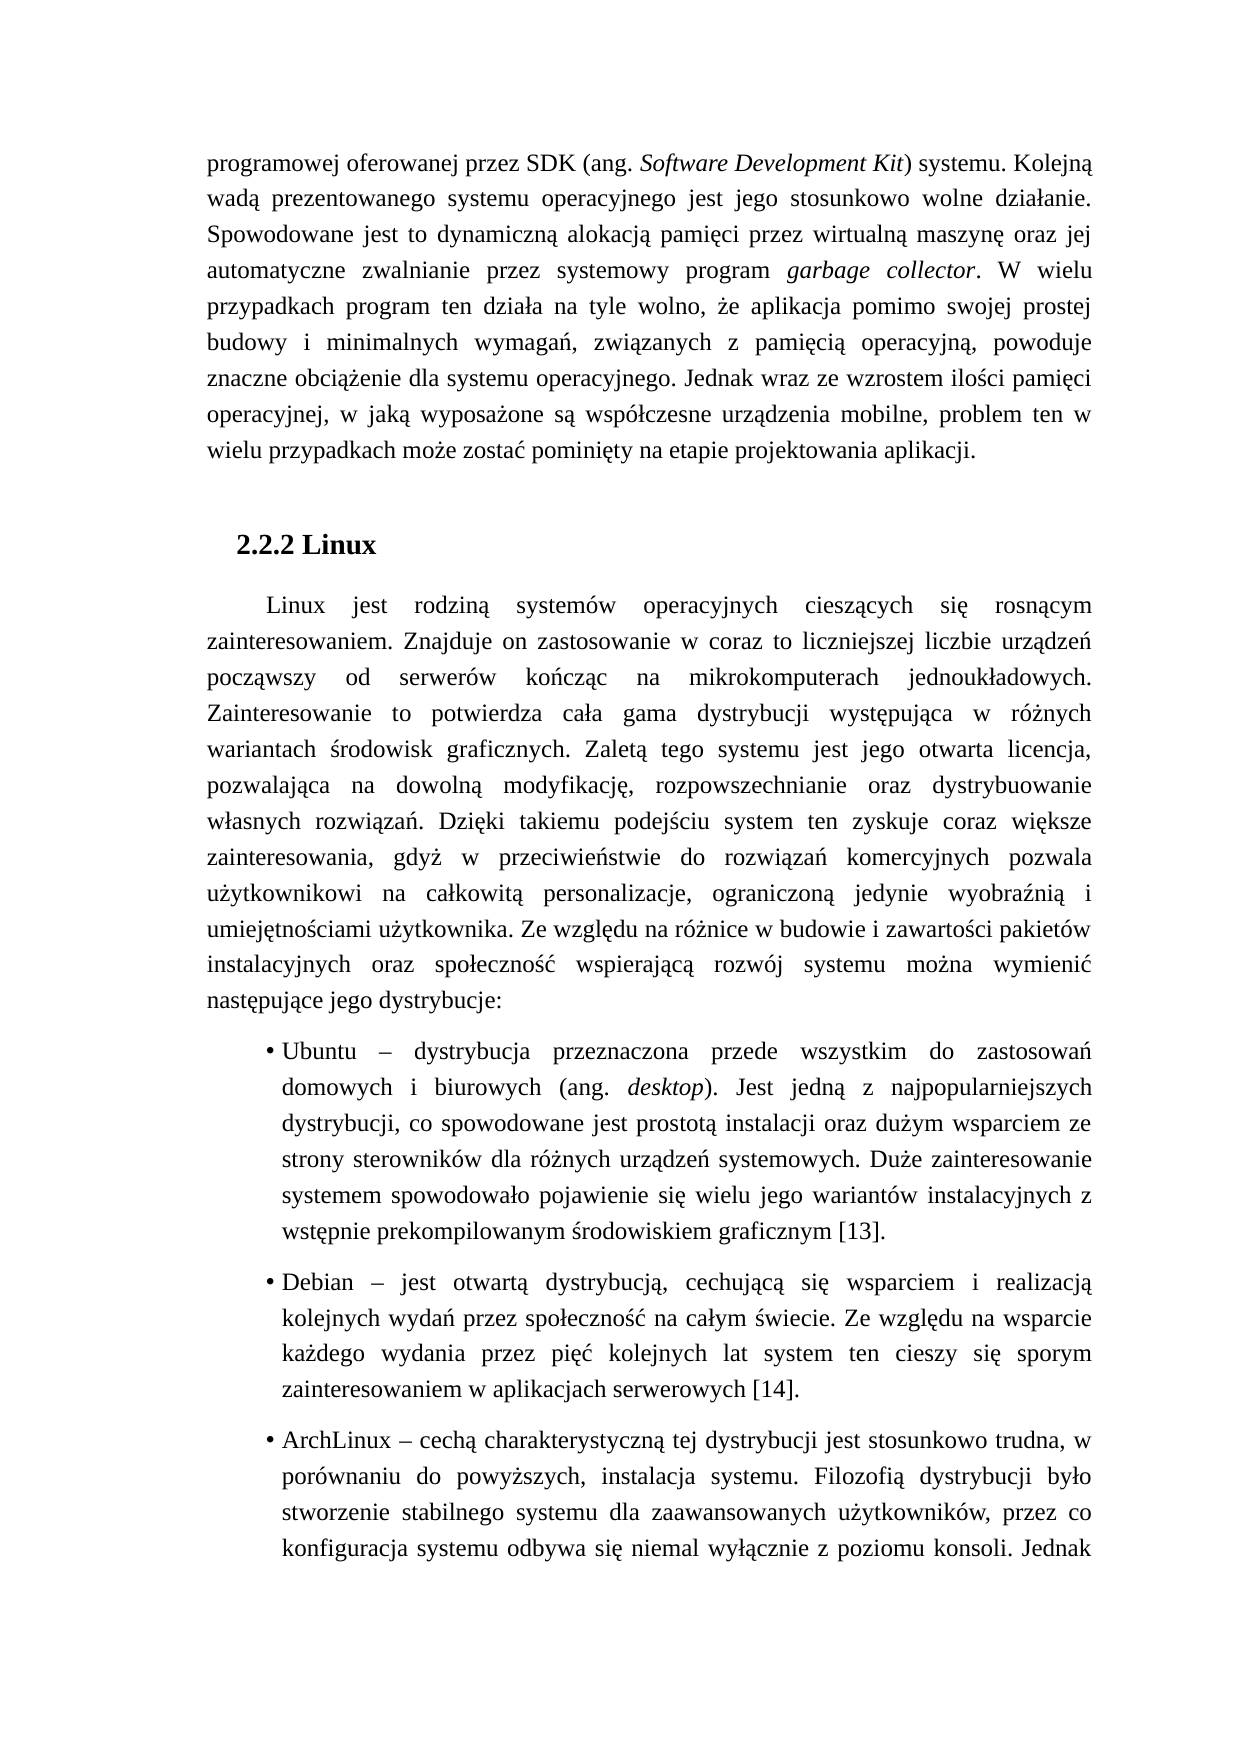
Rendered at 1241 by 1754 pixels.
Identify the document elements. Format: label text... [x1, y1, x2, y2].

text Linux jest rodziną systemów operacyjnych cieszących się rosnącym zainteresowaniem. Znajduje on zastosowanie w coraz to liczniejszej liczbie urządzeń począwszy od serwerów kończąc na mikrokomputerach jednoukładowych. Zainteresowanie to potwierdza cała gama dystrybucji występująca w różnych wariantach środowisk graficznych. Zaletą tego systemu jest jego otwarta licencja, pozwalająca na dowolną modyfikację, rozpowszechnianie oraz dystrybuowanie własnych rozwiązań. Dzięki takiemu podejściu system ten zyskuje coraz większe zainteresowania, gdyż w przeciwieństwie do rozwiązań komercyjnych pozwala użytkownikowi na całkowitą personalizacje, ograniczoną jedynie wyobraźnią i umiejętnościami użytkownika. Ze względu na różnice w budowie i zawartości pakietów instalacyjnych oraz społeczność wspierającą rozwój systemu można wymienić następujące jego dystrybucje: [207, 590, 1093, 1014]
list ArchLinux – cechą charakterystyczną tej dystrybucji jest stosunkowo trudna, w porównaniu do powyższych, instalacja systemu. Filozofią dystrybucji było stworzenie stabilnego systemu dla zaawansowanych użytkowników, przez co konfiguracja systemu odbywa się niemal wyłącznie z poziomu konsoli. Jednak [266, 1425, 1093, 1562]
list Ubuntu – dystrybucja przeznaczona przede wszystkim do zastosowań domowych i biurowych (ang. desktop). Jest jedną z najpopularniejszych dystrybucji, co spowodowane jest prostotą instalacji oraz dużym wsparciem ze strony sterowników dla różnych urządzeń systemowych. Duże zainteresowanie systemem spowodowało pojawienie się wielu jego wariantów instalacyjnych z wstępnie prekompilowanym środowiskiem graficznym [13]. [266, 1036, 1093, 1245]
subtitle 2.2.2 Linux [207, 527, 1093, 561]
text programowej oferowanej przez SDK (ang. Software Development Kit) systemu. Kolejną wadą prezentowanego systemu operacyjnego jest jego stosunkowo wolne działanie. Spowodowane jest to dynamiczną alokacją pamięci przez wirtualną maszynę oraz jej automatyczne zwalnianie przez systemowy program garbage collector. W wielu przypadkach program ten działa na tyle wolno, że aplikacja pomimo swojej prostej budowy i minimalnych wymagań, związanych z pamięcią operacyjną, powoduje znaczne obciążenie dla systemu operacyjnego. Jednak wraz ze wzrostem ilości pamięci operacyjnej, w jaką wyposażone są współczesne urządzenia mobilne, problem ten w wielu przypadkach może zostać pominięty na etapie projektowania aplikacji. [207, 148, 1093, 464]
list Debian – jest otwartą dystrybucją, cechującą się wsparciem i realizacją kolejnych wydań przez społeczność na całym świecie. Ze względu na wsparcie każdego wydania przez pięć kolejnych lat system ten cieszy się sporym zainteresowaniem w aplikacjach serwerowych [14]. [266, 1267, 1093, 1403]
